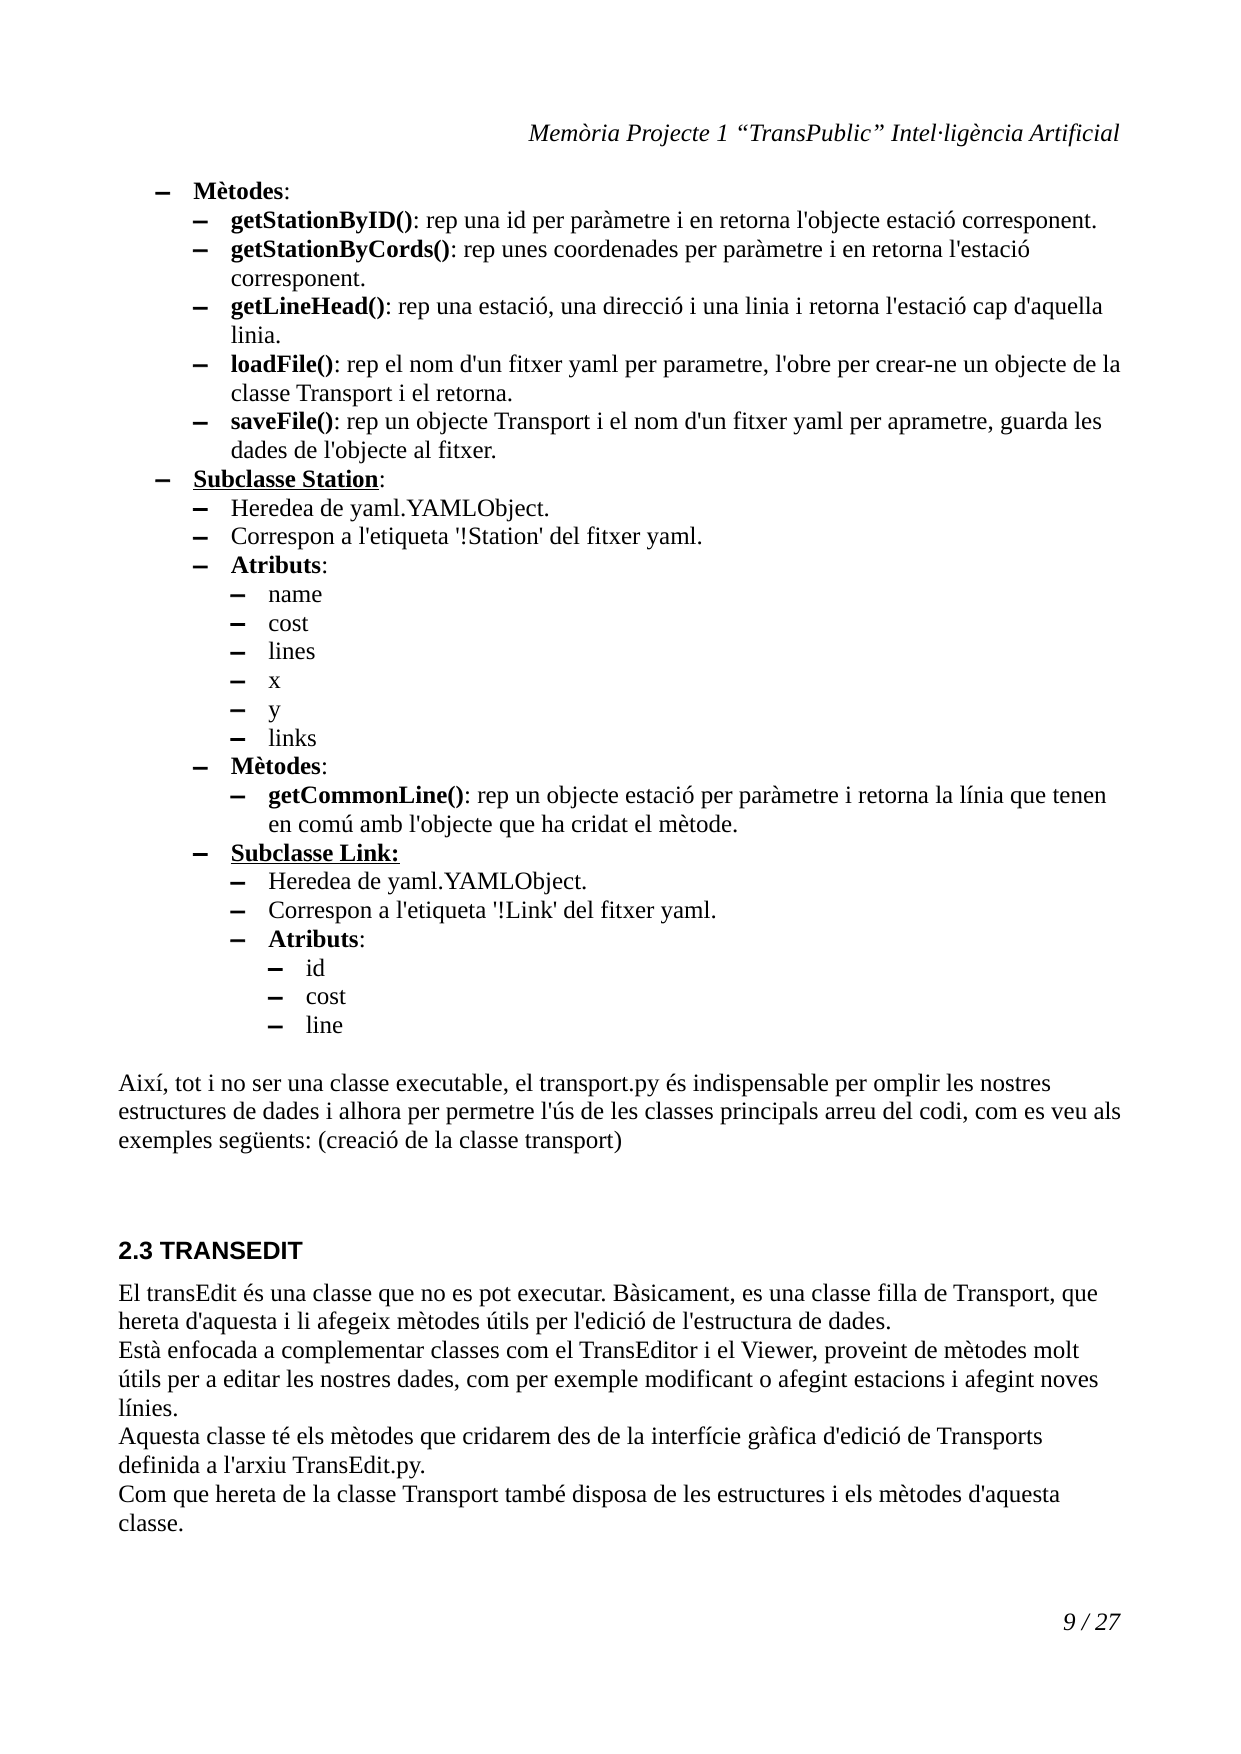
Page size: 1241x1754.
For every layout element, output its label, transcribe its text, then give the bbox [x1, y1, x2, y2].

text Aquesta classe té els mètodes que cridarem des de la interfície gràfica d'edició de Transports definida a l'arxiu TransEdit.py. [118, 1421, 1122, 1479]
list Mètodes: [156, 176, 1122, 205]
text Com que hereta de la classe Transport també disposa de les estructures i els mètodes d'aquesta classe. [118, 1479, 1122, 1536]
list Subclasse Link: [193, 838, 1122, 866]
list Heredea de yaml.YAMLObject. [231, 866, 1122, 895]
list Atributs: [193, 550, 1122, 579]
list id [268, 953, 1122, 981]
list Correspon a l'etiqueta '!Station' del fitxer yaml. [193, 521, 1122, 550]
text El transEdit és una classe que no es pot executar. Bàsicament, es una classe filla de Transport, que hereta d'aquesta i li afegeix mètodes útils per l'edició de l'estructura de dades. [118, 1278, 1122, 1335]
text Així, tot i no ser una classe executable, el transport.py és indispensable per omplir les nostres estructures de dades i alhora per permetre l'ús de les classes principals arreu del codi, com es veu als exemples següents: (creació de la classe transport) [118, 1068, 1122, 1154]
list Mètodes: [193, 751, 1122, 780]
list getStationByCords(): rep unes coordenades per paràmetre i en retorna l'estació corresponent. [193, 234, 1122, 291]
list line [268, 1010, 1122, 1039]
list getStationByID(): rep una id per paràmetre i en retorna l'objecte estació corresponent. [193, 205, 1122, 234]
list getLineHead(): rep una estació, una direcció i una linia i retorna l'estació cap d'aquella linia. [193, 291, 1122, 349]
list Heredea de yaml.YAMLObject. [193, 493, 1122, 521]
list x [231, 665, 1122, 694]
text Està enfocada a complementar classes com el TransEditor i el Viewer, proveint de mètodes molt útils per a editar les nostres dades, com per exemple modificant o afegint estacions i afegint noves línies. [118, 1335, 1122, 1421]
list cost [231, 608, 1122, 636]
list loadFile(): rep el nom d'un fitxer yaml per parametre, l'obre per crear-ne un objecte de la classe Transport i el retorna. [193, 349, 1122, 406]
list lines [231, 636, 1122, 665]
list y [231, 694, 1122, 723]
list name [231, 579, 1122, 608]
list Atributs: [231, 924, 1122, 953]
list saveFile(): rep un objecte Transport i el nom d'un fitxer yaml per aprametre, guarda les dades de l'objecte al fitxer. [193, 406, 1122, 464]
list links [231, 723, 1122, 751]
subtitle 2.3 TRANSEDIT [118, 1236, 1122, 1265]
list cost [268, 981, 1122, 1010]
list Correspon a l'etiqueta '!Link' del fitxer yaml. [231, 895, 1122, 924]
list getCommonLine(): rep un objecte estació per paràmetre i retorna la línia que tenen en comú amb l'objecte que ha cridat el mètode. [231, 780, 1122, 838]
list Subclasse Station: [156, 464, 1122, 493]
